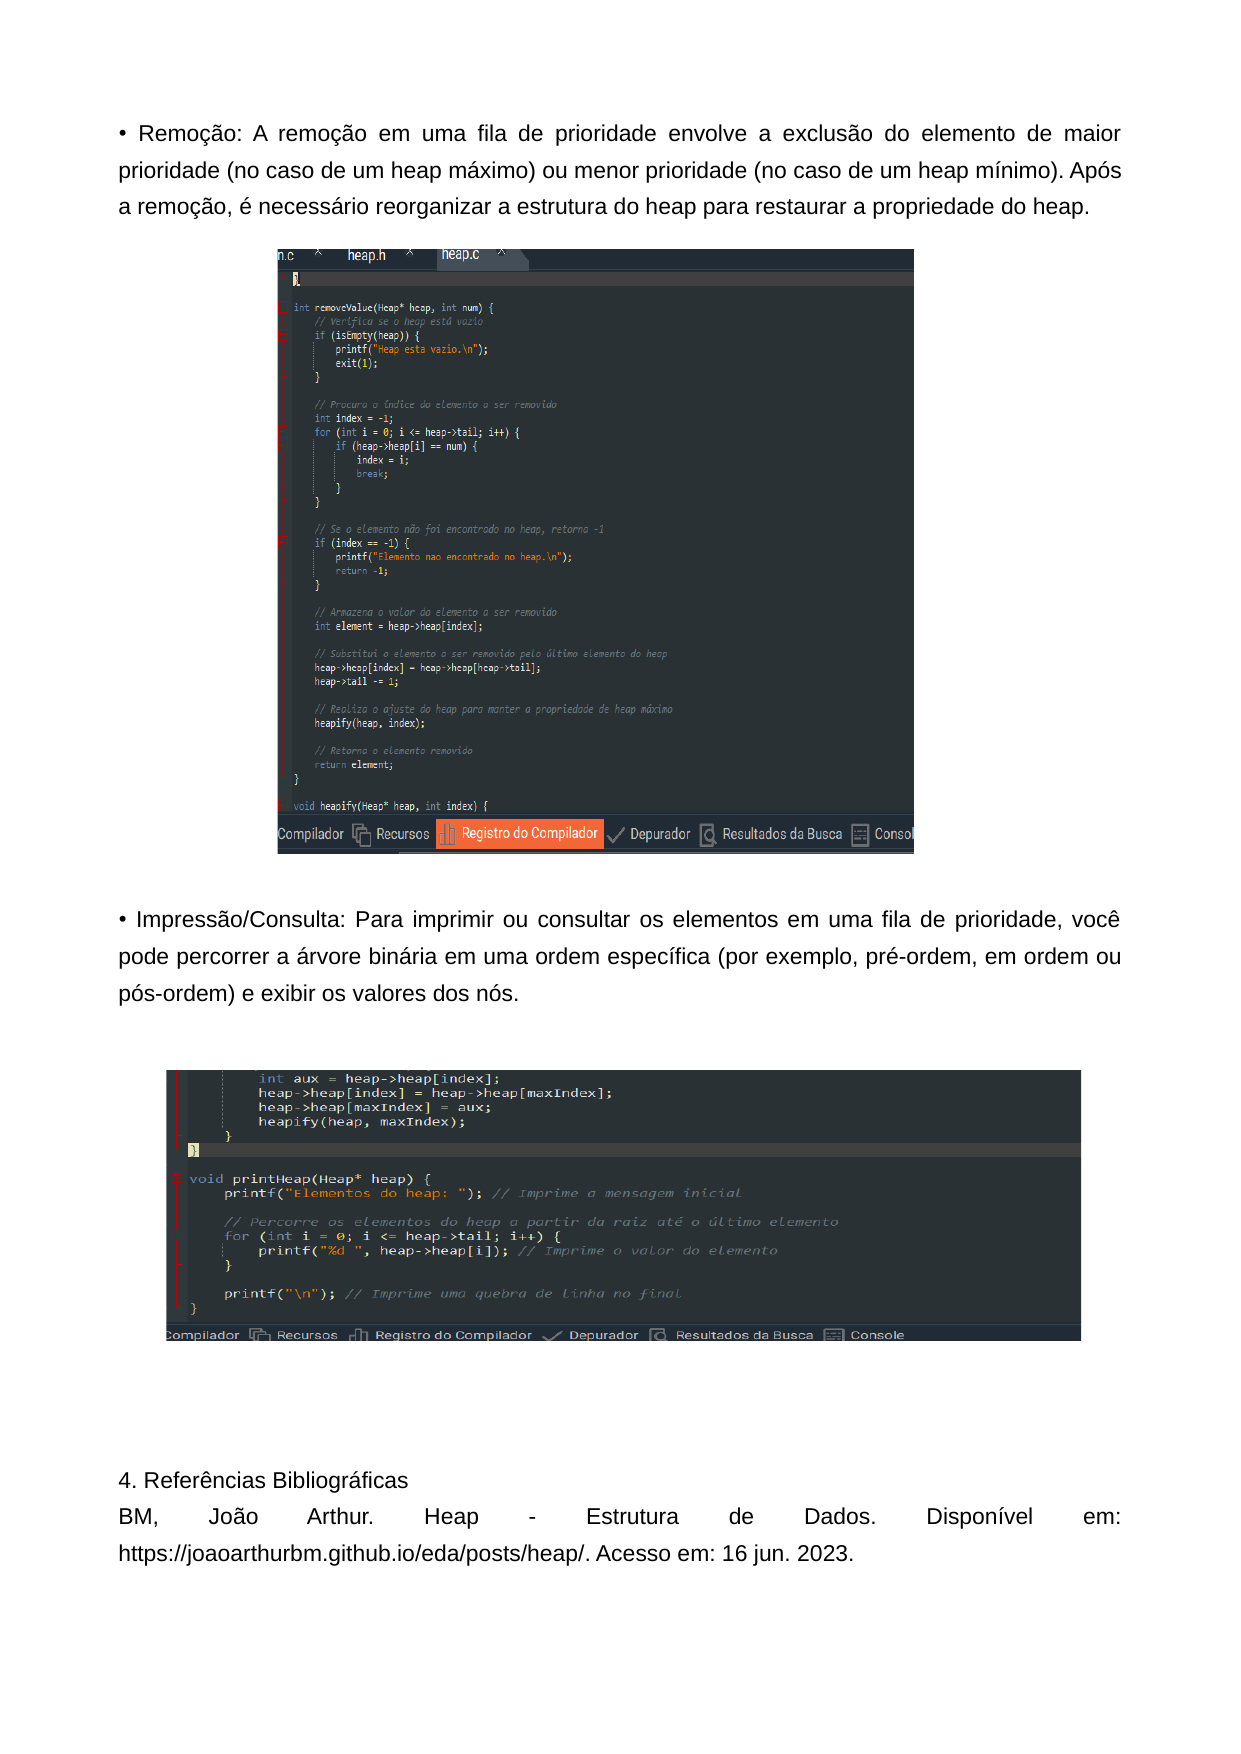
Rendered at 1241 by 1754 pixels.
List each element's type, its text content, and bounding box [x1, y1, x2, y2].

picture [166, 1163, 275, 1341]
text • Remoção: A remoção em uma fila de prioridade envolve a exclusão do elemento de maior prioridade (no caso de um heap máximo) ou menor prioridade (no caso de um heap mínimo). Após a remoção, é necessário reorganizar a estrutura do heap para restaurar a propriedade do heap. [118, 118, 1122, 219]
picture [277, 249, 321, 854]
text BM, João Arthur. Heap - Estrutura de Dados. Disponível em: https://joaoarthurbm.github.io/eda/posts/heap/. Acesso em: 16 jun. 2023. [118, 1503, 1122, 1566]
text • Impressão/Consulta: Para imprimir ou consultar os elementos em uma fila de prioridade, você pode percorrer a árvore binária em uma ordem específica (por exemplo, pré-ordem, em ordem ou pós-ordem) e exibir os valores dos nós. [118, 904, 1122, 1006]
text 4. Referências Bibliográficas [118, 1467, 1122, 1493]
